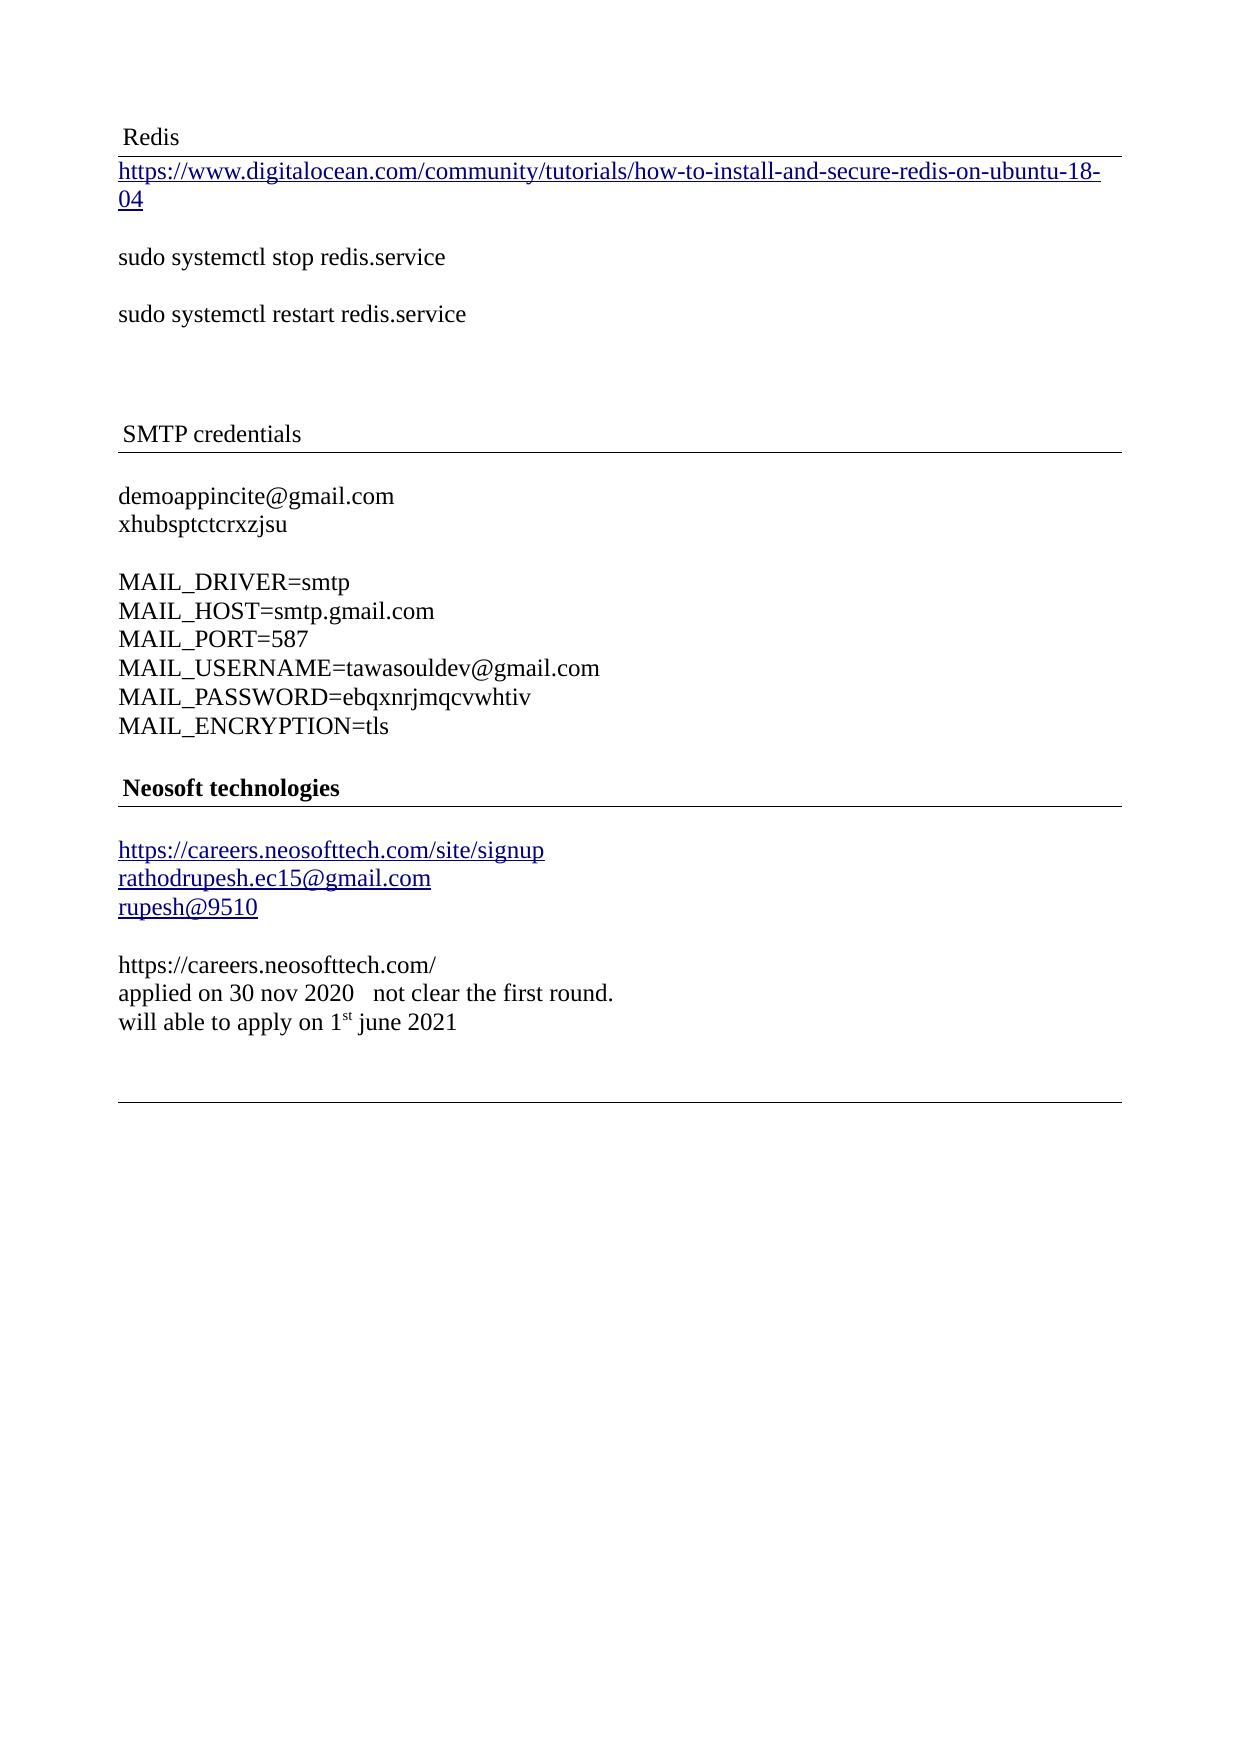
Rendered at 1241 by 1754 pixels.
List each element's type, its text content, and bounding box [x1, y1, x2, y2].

text MAIL_PASSWORD=ebqxnrjmqcvwhtiv [118, 682, 1122, 711]
text https://www.digitalocean.com/community/tutorials/how-to-install-and-secure-redis-on-ubuntu-18-04 [118, 157, 1122, 213]
text will able to apply on 1st june 2021 [118, 1007, 1122, 1036]
text Neosoft technologies [118, 768, 1122, 806]
text demoappincite@gmail.com [118, 481, 1122, 509]
text SMTP credentials [118, 414, 1122, 452]
text sudo systemctl restart redis.service [118, 299, 1122, 328]
text sudo systemctl stop redis.service [118, 242, 1122, 271]
text MAIL_PORT=587 [118, 624, 1122, 653]
text rathodrupesh.ec15@gmail.com rupesh@9510 [118, 863, 1122, 921]
text https://careers.neosofttech.com/ [118, 950, 1122, 978]
text MAIL_USERNAME=tawasouldev@gmail.com [118, 653, 1122, 682]
text applied on 30 nov 2020 not clear the first round. [118, 978, 1122, 1007]
text xhubsptctcrxzjsu [118, 509, 1122, 538]
text MAIL_HOST=smtp.gmail.com [118, 596, 1122, 624]
text https://careers.neosofttech.com/site/signup [118, 835, 1122, 863]
text MAIL_ENCRYPTION=tls [118, 711, 1122, 739]
text Redis [118, 118, 1122, 156]
text MAIL_DRIVER=smtp [118, 567, 1122, 596]
